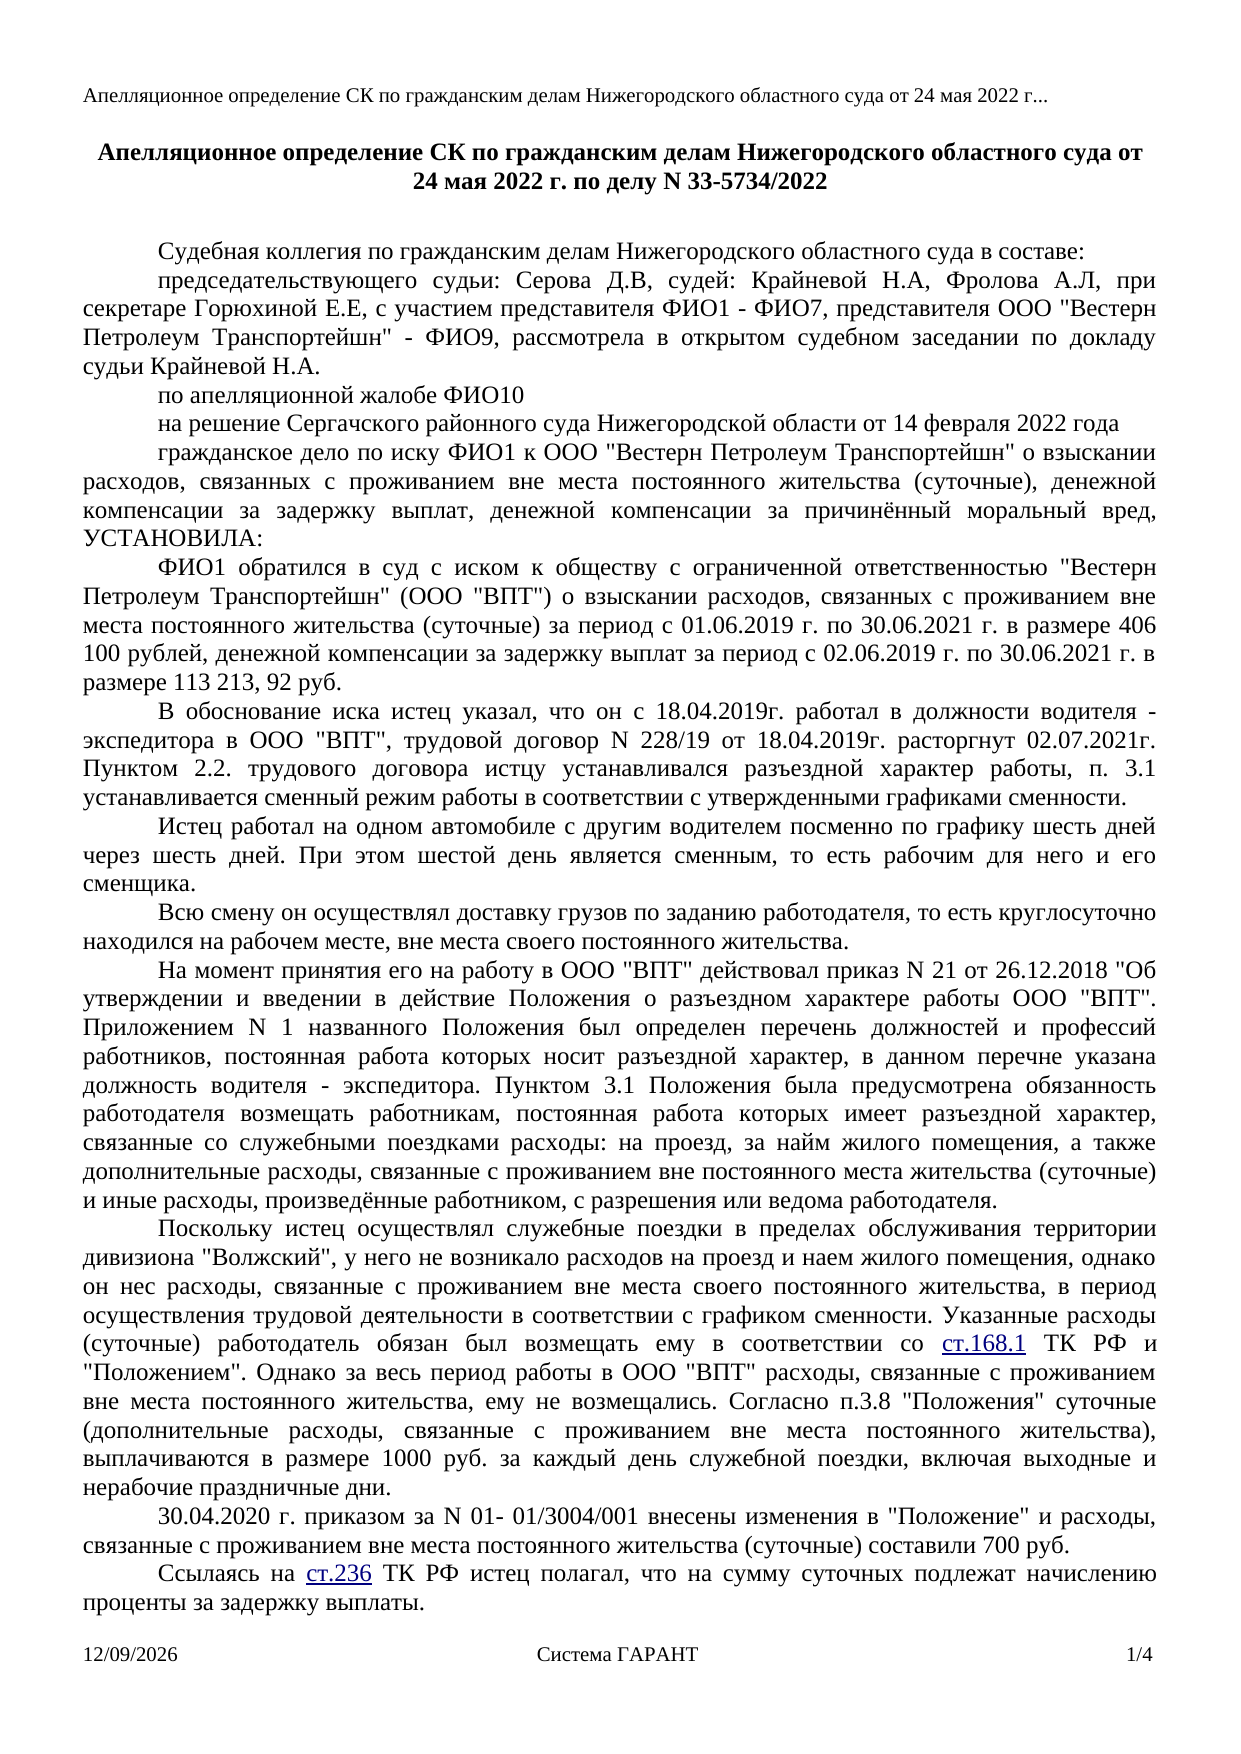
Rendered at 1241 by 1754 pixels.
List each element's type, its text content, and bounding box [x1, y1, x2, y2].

text Поскольку истец осуществлял служебные поездки в пределах обслуживания территории дивизиона "Волжский", у него не возникало расходов на проезд и наем жилого помещения, однако он нес расходы, связанные с проживанием вне места своего постоянного жительства, в период осуществления трудовой деятельности в соответствии с графиком сменности. Указанные расходы (суточные) работодатель обязан был возмещать ему в соответствии со ст.168.1 ТК РФ и "Положением". Однако за весь период работы в ООО "ВПТ" расходы, связанные с проживанием вне места постоянного жительства, ему не возмещались. Согласно п.3.8 "Положения" суточные (дополнительные расходы, связанные с проживанием вне места постоянного жительства), выплачиваются в размере 1000 руб. за каждый день служебной поездки, включая выходные и нерабочие праздничные дни. [83, 1213, 1157, 1501]
text На момент принятия его на работу в ООО "ВПТ" действовал приказ N 21 от 26.12.2018 "Об утверждении и введении в действие Положения о разъездном характере работы ООО "ВПТ". Приложением N 1 названного Положения был определен перечень должностей и профессий работников, постоянная работа которых носит разъездной характер, в данном перечне указана должность водителя - экспедитора. Пунктом 3.1 Положения была предусмотрена обязанность работодателя возмещать работникам, постоянная работа которых имеет разъездной характер, связанные со служебными поездками расходы: на проезд, за найм жилого помещения, а также дополнительные расходы, связанные с проживанием вне постоянного места жительства (суточные) и иные расходы, произведённые работником, с разрешения или ведома работодателя. [83, 955, 1157, 1213]
text Истец работал на одном автомобиле с другим водителем посменно по графику шесть дней через шесть дней. При этом шестой день является сменным, то есть рабочим для него и его сменщика. [83, 811, 1157, 897]
subtitle Апелляционное определение СК по гражданским делам Нижегородского областного суда от 24 мая 2022 г. по делу N 33-5734/2022 [83, 137, 1157, 195]
text по апелляционной жалобе ФИО10 [83, 380, 1157, 408]
text Всю смену он осуществлял доставку грузов по заданию работодателя, то есть круглосуточно находился на рабочем месте, вне места своего постоянного жительства. [83, 897, 1157, 955]
text Ссылаясь на ст.236 ТК РФ истец полагал, что на сумму суточных подлежат начислению проценты за задержку выплаты. [83, 1558, 1157, 1616]
text на решение Сергачского районного суда Нижегородской области от 14 февраля 2022 года [83, 408, 1157, 437]
text гражданское дело по иску ФИО1 к ООО "Вестерн Петролеум Транспортейшн" о взыскании расходов, связанных с проживанием вне места постоянного жительства (суточные), денежной компенсации за задержку выплат, денежной компенсации за причинённый моральный вред, УСТАНОВИЛА: [83, 437, 1157, 552]
text председательствующего судьи: Серова Д.В, судей: Крайневой Н.А, Фролова А.Л, при секретаре Горюхиной Е.Е, с участием представителя ФИО1 - ФИО7, представителя ООО "Вестерн Петролеум Транспортейшн" - ФИО9, рассмотрела в открытом судебном заседании по докладу судьи Крайневой Н.А. [83, 265, 1157, 380]
text Судебная коллегия по гражданским делам Нижегородского областного суда в составе: [83, 236, 1157, 265]
text 30.04.2020 г. приказом за N 01- 01/3004/001 внесены изменения в "Положение" и расходы, связанные с проживанием вне места постоянного жительства (суточные) составили 700 руб. [83, 1501, 1157, 1558]
text В обоснование иска истец указал, что он с 18.04.2019г. работал в должности водителя - экспедитора в ООО "ВПТ", трудовой договор N 228/19 от 18.04.2019г. расторгнут 02.07.2021г. Пунктом 2.2. трудового договора истцу устанавливался разъездной характер работы, п. 3.1 устанавливается сменный режим работы в соответствии с утвержденными графиками сменности. [83, 696, 1157, 811]
text ФИО1 обратился в суд с иском к обществу с ограниченной ответственностью "Вестерн Петролеум Транспортейшн" (ООО "ВПТ") о взыскании расходов, связанных с проживанием вне места постоянного жительства (суточные) за период с 01.06.2019 г. по 30.06.2021 г. в размере 406 100 рублей, денежной компенсации за задержку выплат за период с 02.06.2019 г. по 30.06.2021 г. в размере 113 213, 92 руб. [83, 552, 1157, 696]
